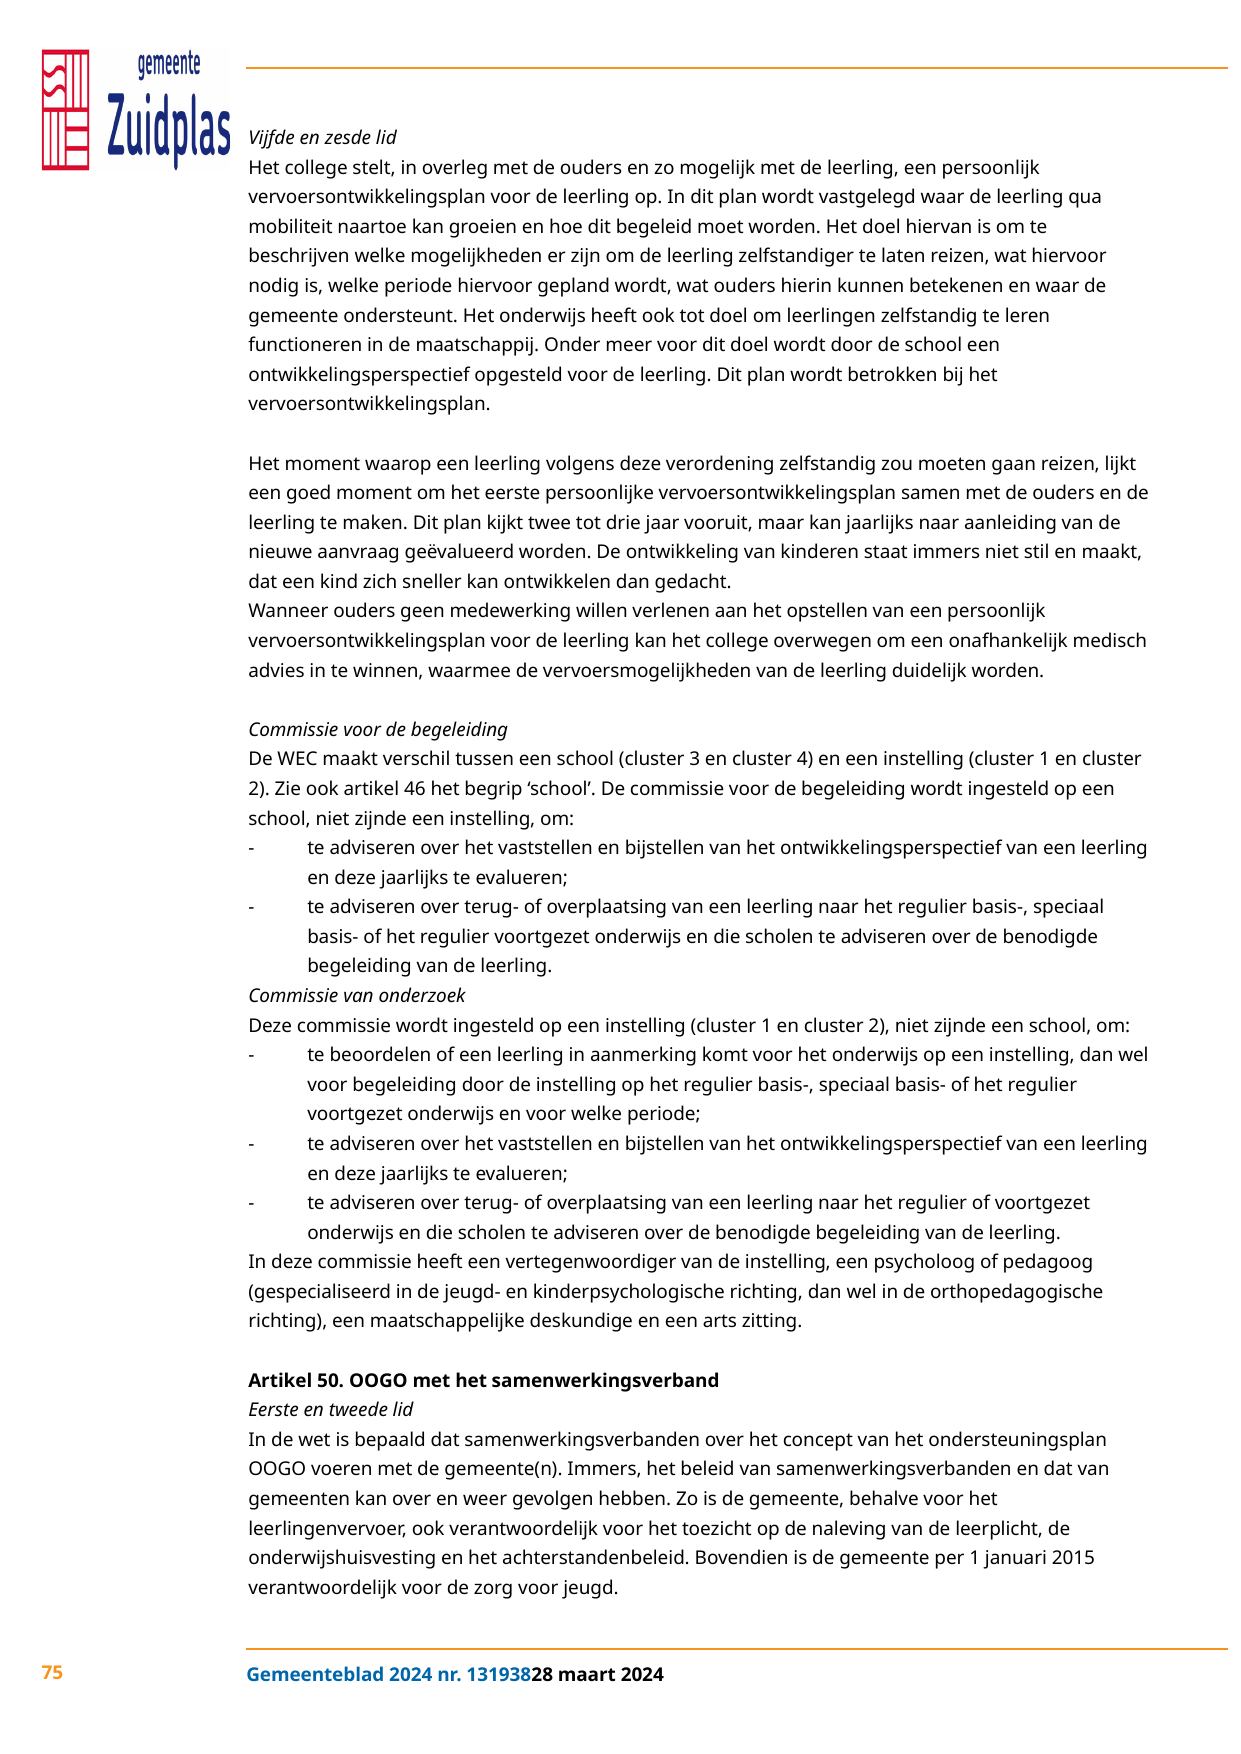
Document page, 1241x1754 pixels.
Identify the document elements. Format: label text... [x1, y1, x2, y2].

text Het college stelt, in overleg met de ouders en zo mogelijk met de leerling, een persoonlijk vervoersontwikkelingsplan voor de leerling op. In dit plan wordt vastgelegd waar de leerling qua mobiliteit naartoe kan groeien en hoe dit begeleid moet worden. Het doel hiervan is om te beschrijven welke mogelijkheden er zijn om de leerling zelfstandiger te laten reizen, wat hiervoor nodig is, welke periode hiervoor gepland wordt, wat ouders hierin kunnen betekenen en waar de gemeente ondersteunt. Het onderwijs heeft ook tot doel om leerlingen zelfstandig te leren functioneren in de maatschappij. Onder meer voor dit doel wordt door de school een ontwikkelingsperspectief opgesteld voor de leerling. Dit plan wordt betrokken bij het vervoersontwikkelingsplan. [248, 154, 1152, 416]
text Het moment waarop een leerling volgens deze verordening zelfstandig zou moeten gaan reizen, lijkt een goed moment om het eerste persoonlijke vervoersontwikkelingsplan samen met de ouders en de leerling te maken. Dit plan kijkt twee tot drie jaar vooruit, maar kan jaarlijks naar aanleiding van de nieuwe aanvraag geëvalueerd worden. De ontwikkeling van kinderen staat immers niet stil en maakt, dat een kind zich sneller kan ontwikkelen dan gedacht. [248, 450, 1152, 594]
list te adviseren over terug- of overplaatsing van een leerling naar het regulier of voortgezet onderwijs en die scholen te adviseren over de benodigde begeleiding van de leerling. [248, 1189, 1152, 1245]
list te adviseren over het vaststellen en bijstellen van het ontwikkelingsperspectief van een leerling en deze jaarlijks te evalueren; [248, 1130, 1152, 1186]
text Eerste en tweede lid [248, 1396, 1152, 1422]
list te adviseren over het vaststellen en bijstellen van het ontwikkelingsperspectief van een leerling en deze jaarlijks te evalueren; [248, 834, 1152, 890]
text In de wet is bepaald dat samenwerkingsverbanden over het concept van het ondersteuningsplan OOGO voeren met de gemeente(n). Immers, het beleid van samenwerkingsverbanden en dat van gemeenten kan over en weer gevolgen hebben. Zo is de gemeente, behalve voor het leerlingenvervoer, ook verantwoordelijk voor het toezicht op de naleving van de leerplicht, de onderwijshuisvesting en het achterstandenbeleid. Bovendien is de gemeente per 1 januari 2015 verantwoordelijk voor de zorg voor jeugd. [248, 1426, 1152, 1600]
text Deze commissie wordt ingesteld op een instelling (cluster 1 en cluster 2), niet zijnde een school, om: [248, 1012, 1152, 1038]
text In deze commissie heeft een vertegenwoordiger van de instelling, een psycholoog of pedagoog (gespecialiseerd in de jeugd- en kinderpsychologische richting, dan wel in de orthopedagogische richting), een maatschappelijke deskundige en een arts zitting. [248, 1248, 1152, 1333]
list te adviseren over terug- of overplaatsing van een leerling naar het regulier basis-, speciaal basis- of het regulier voortgezet onderwijs en die scholen te adviseren over de benodigde begeleiding van de leerling. [248, 893, 1152, 978]
text Commissie van onderzoek [248, 982, 1152, 1008]
text Artikel 50. OOGO met het samenwerkingsverband [248, 1367, 1152, 1393]
text Wanneer ouders geen medewerking willen verlenen aan het opstellen van een persoonlijk vervoersontwikkelingsplan voor de leerling kan het college overwegen om een onafhankelijk medisch advies in te winnen, waarmee de vervoersmogelijkheden van de leerling duidelijk worden. [248, 598, 1152, 683]
picture [41, 47, 231, 172]
text De WEC maakt verschil tussen een school (cluster 3 en cluster 4) en een instelling (cluster 1 en cluster 2). Zie ook artikel 46 het begrip ‘school’. De commissie voor de begeleiding wordt ingesteld op een school, niet zijnde een instelling, om: [248, 746, 1152, 831]
text Vijfde en zesde lid [248, 124, 1152, 150]
list te beoordelen of een leerling in aanmerking komt voor het onderwijs op een instelling, dan wel voor begeleiding door de instelling op het regulier basis-, speciaal basis- of het regulier voortgezet onderwijs en voor welke periode; [248, 1041, 1152, 1126]
text Commissie voor de begeleiding [248, 716, 1152, 742]
